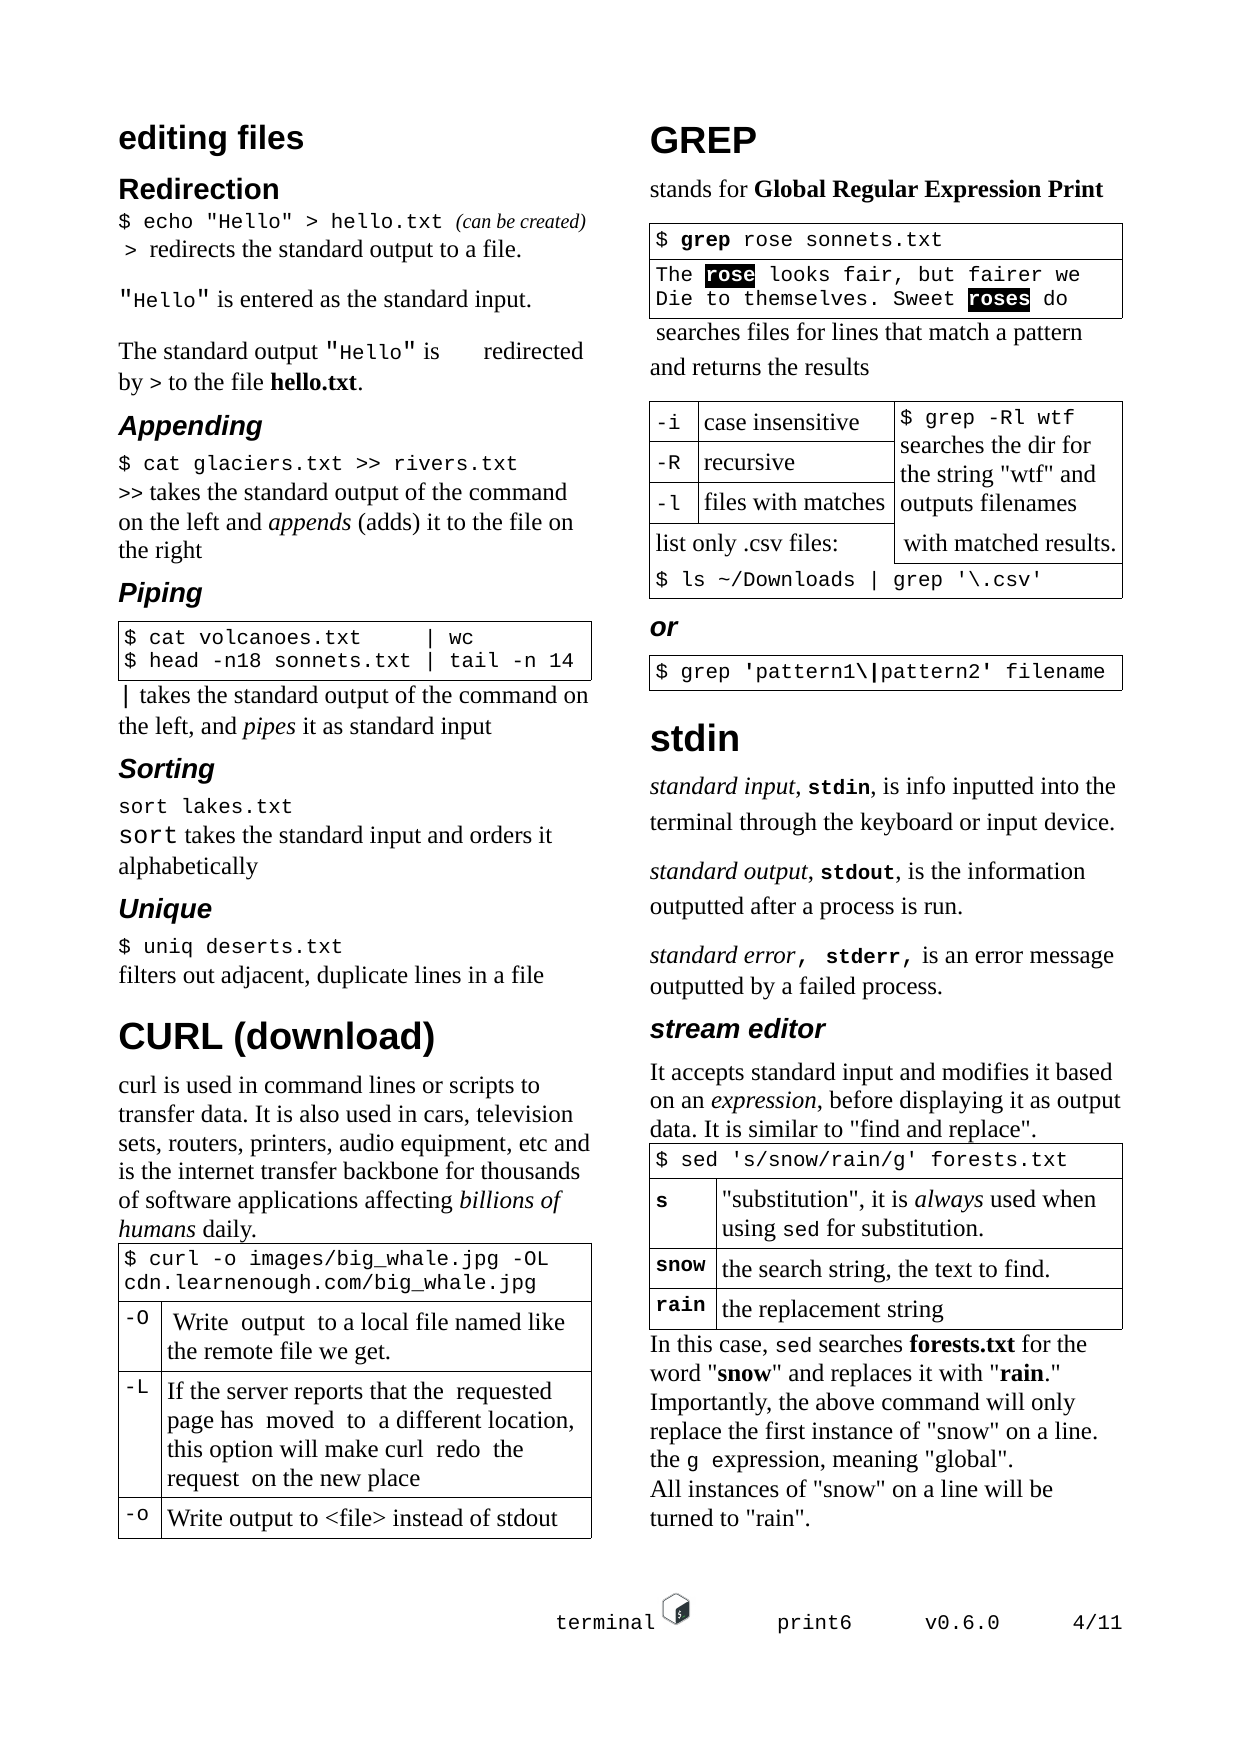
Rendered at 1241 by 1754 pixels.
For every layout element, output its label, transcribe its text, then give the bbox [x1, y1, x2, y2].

text the g expression, meaning "global". [649, 1444, 1122, 1474]
table_cell "substitution", it is always used when using sed for substitution. [717, 1179, 1122, 1248]
table_header $ grep 'pattern1\|pattern2' filename [650, 656, 1122, 690]
text sort lakes.txt [118, 796, 591, 820]
text | takes the standard output of the command on the left, and pipes it as standard input [118, 681, 591, 739]
table_cell -L [119, 1372, 161, 1497]
subtitle stdin [649, 715, 1122, 759]
subtitle GREP [649, 118, 1122, 162]
table_cell $ ls ~/Downloads | grep '\.csv' [650, 563, 1122, 598]
text $ uniq deserts.txt [118, 937, 591, 960]
table_header $ sed 's/snow/rain/g' forests.txt [650, 1144, 1122, 1178]
text standard error, stderr, is an error message outputted by a failed process. [649, 940, 1122, 1000]
table_cell Write output to <file> instead of stdout [162, 1498, 591, 1537]
table_cell snow [650, 1249, 716, 1288]
table_cell with matched results. [895, 523, 1122, 563]
subtitle or [649, 611, 1122, 642]
text The standard output "Hello" is redirected by > to the file hello.txt. [118, 336, 591, 397]
subtitle Unique [118, 892, 591, 924]
text standard input, stdin, is info inputted into the terminal through the keyboard or input device. [649, 771, 1122, 836]
table_header -i [650, 402, 698, 441]
table_cell The rose looks fair, but fairer we Die to themselves. Sweet roses do [650, 260, 1122, 317]
table_header $ grep -Rl wtf searches the dir for the string "wtf" and outputs filenames [895, 402, 1122, 522]
table_header $ grep rose sonnets.txt [650, 224, 1122, 258]
subtitle stream editor [649, 1012, 1122, 1044]
text All instances of "snow" on a line will be turned to "rain". [649, 1474, 1122, 1532]
subtitle editing files [118, 118, 591, 157]
table_cell If the server reports that the requested page has moved to a different location, this option will make curl redo the request on the new place [162, 1372, 591, 1497]
table_cell -o [119, 1498, 161, 1537]
subtitle CURL (download) [118, 1014, 591, 1058]
table_cell recursive [699, 442, 894, 482]
text sort takes the standard input and orders it alphabetically [118, 820, 591, 880]
text $ echo "Hello" > hello.txt (can be created) [118, 209, 591, 234]
table_cell -O [119, 1302, 161, 1371]
text "Hello" is entered as the standard input. [118, 284, 591, 315]
table_header $ cat volcanoes.txt | wc $ head -n18 sonnets.txt | tail -n 14 [119, 622, 591, 680]
text In this case, sed searches forests.txt for the word "snow" and replaces it with "rain." Importantly, the above command will only replace the first instance of "snow" on a line. [649, 1330, 1122, 1444]
subtitle Sorting [118, 752, 591, 784]
table_cell files with matches [699, 483, 894, 522]
subtitle Piping [118, 577, 591, 608]
text curl is used in command lines or scripts to transfer data. It is also used in cars, television sets, routers, printers, audio equipment, etc and is the internet transfer backbone for thousands of software applications affecting billions of humans daily. [118, 1070, 591, 1243]
text searches files for lines that match a pattern and returns the results [649, 319, 1122, 381]
table_cell -R [650, 442, 698, 482]
table_cell the search string, the text to find. [717, 1249, 1122, 1288]
table_cell the replacement string [717, 1289, 1122, 1329]
text $ cat glaciers.txt >> rivers.txt [118, 453, 591, 477]
table_cell Write output to a local file named like the remote file we get. [162, 1302, 591, 1371]
text >> takes the standard output of the command on the left and appends (adds) it to the file on the right [118, 477, 591, 564]
text It accepts standard input and modifies it based on an expression, before displaying it as output data. It is similar to "find and replace". [649, 1057, 1122, 1143]
picture [655, 1588, 697, 1630]
table_header case insensitive [699, 402, 894, 441]
table_cell -l [650, 483, 698, 522]
table_cell rain [650, 1289, 716, 1329]
table_header $ curl -o images/big_whale.jpg -OL cdn.learnenough.com/big_whale.jpg [119, 1244, 591, 1301]
subtitle Redirection [118, 172, 591, 206]
text stands for Global Regular Expression Print [649, 174, 1122, 203]
text > redirects the standard output to a file. [118, 234, 591, 264]
table_cell list only .csv files: [650, 524, 894, 563]
subtitle Appending [118, 409, 591, 441]
text standard output, stdout, is the information outputted after a process is run. [649, 856, 1122, 920]
text filters out adjacent, duplicate lines in a file [118, 960, 591, 989]
table_cell s [650, 1179, 716, 1248]
